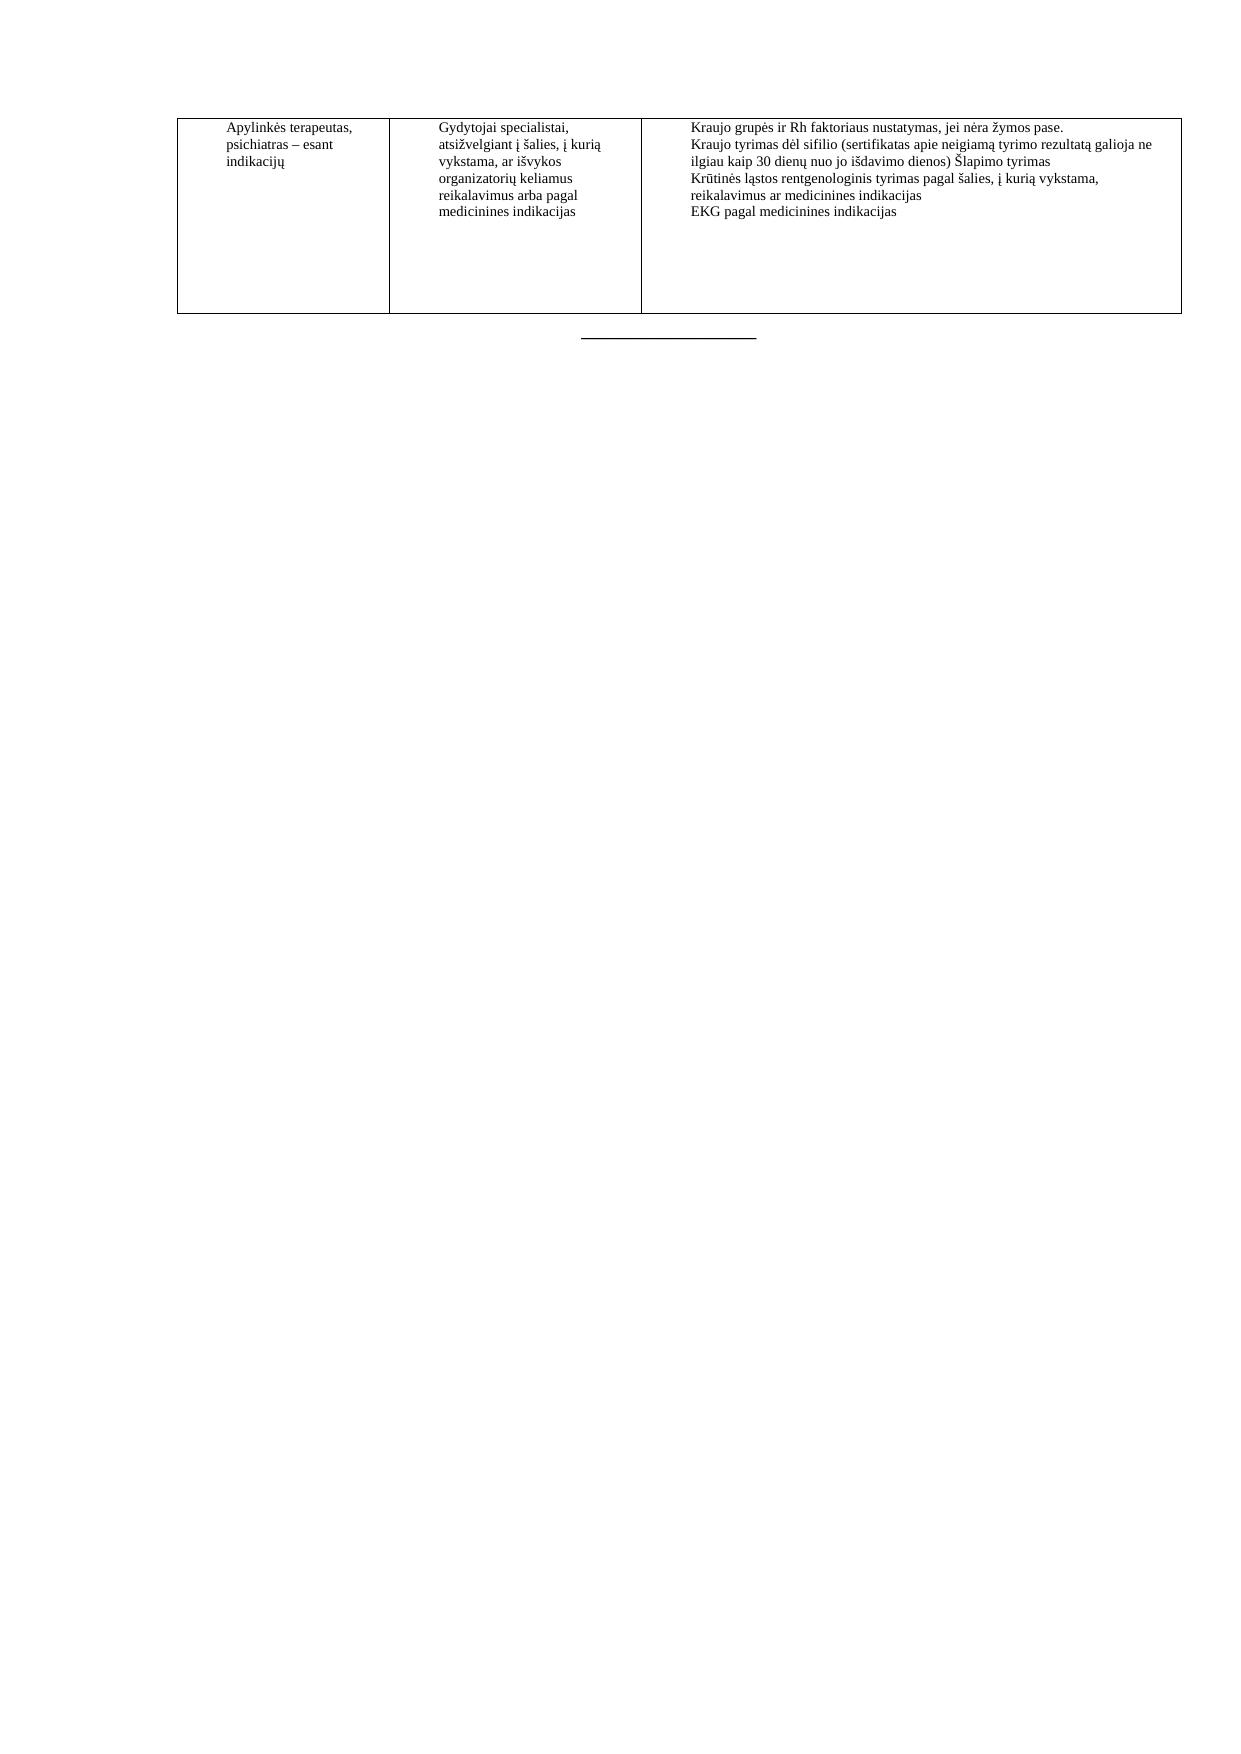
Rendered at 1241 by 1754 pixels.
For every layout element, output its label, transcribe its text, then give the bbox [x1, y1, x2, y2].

table_cell Apylinkės terapeutas, psichiatras – esant indikacijų [178, 119, 389, 312]
table_cell Gydytojai specialistai, atsižvelgiant į šalies, į kurią vykstama, ar išvykos organizatorių keliamus reikalavimus arba pagal medicinines indikacijas [390, 119, 641, 312]
text ______________ [215, 314, 1122, 342]
table_cell Kraujo grupės ir Rh faktoriaus nustatymas, jei nėra žymos pase. Kraujo tyrimas dėl sifilio (sertifikatas apie neigiamą tyrimo rezultatą galioja ne ilgiau kaip 30 dienų nuo jo išdavimo dienos) Šlapimo tyrimas Krūtinės ląstos rentgenologinis tyrimas pagal šalies, į kurią vykstama, reikalavimus ar medicinines indikacijas EKG pagal medicinines indikacijas [642, 119, 1181, 312]
